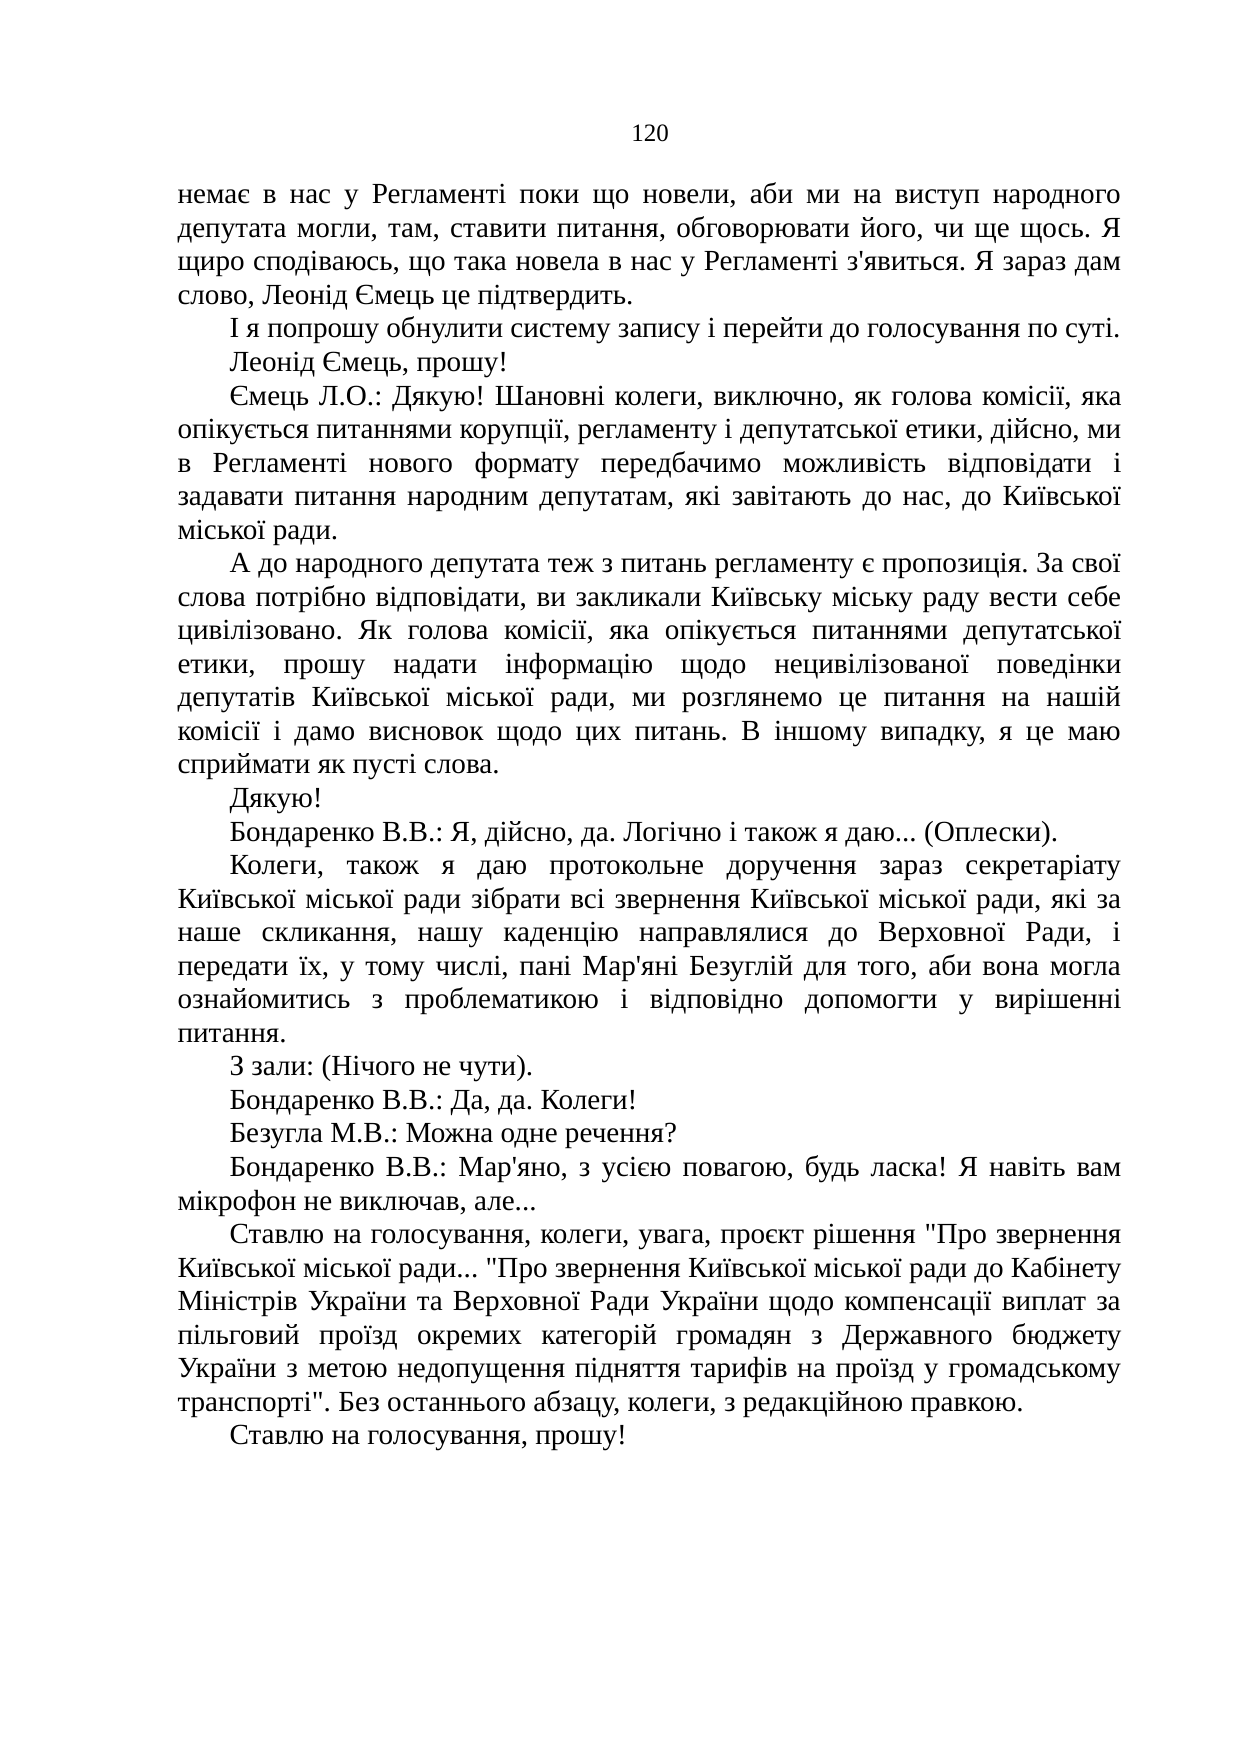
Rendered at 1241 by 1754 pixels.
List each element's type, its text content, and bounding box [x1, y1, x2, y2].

text Бондаренко В.В.: Я, дійсно, да. Логічно і також я даю... (Оплески). [177, 814, 1122, 847]
text немає в нас у Регламенті поки що новели, аби ми на виступ народного депутата могли, там, ставити питання, обговорювати його, чи ще щось. Я щиро сподіваюсь, що така новела в нас у Регламенті з'явиться. Я зараз дам слово, Леонід Ємець це підтвердить. [177, 176, 1122, 311]
text Бондаренко В.В.: Мар'яно, з усією повагою, будь ласка! Я навіть вам мікрофон не виключав, але... [177, 1149, 1122, 1216]
text Ставлю на голосування, колеги, увага, проєкт рішення "Про звернення Київської міської ради... "Про звернення Київської міської ради до Кабінету Міністрів України та Верховної Ради України щодо компенсації виплат за пільговий проїзд окремих категорій громадян з Державного бюджету України з метою недопущення підняття тарифів на проїзд у громадському транспорті". Без останнього абзацу, колеги, з редакційною правкою. [177, 1216, 1122, 1417]
text Колеги, також я даю протокольне доручення зараз секретаріату Київської міської ради зібрати всі звернення Київської міської ради, які за наше скликання, нашу каденцію направлялися до Верховної Ради, і передати їх, у тому числі, пані Мар'яні Безуглій для того, аби вона могла ознайомитись з проблематикою і відповідно допомогти у вирішенні питання. [177, 847, 1122, 1048]
text А до народного депутата теж з питань регламенту є пропозиція. За свої слова потрібно відповідати, ви закликали Київську міську раду вести себе цивілізовано. Як голова комісії, яка опікується питаннями депутатської етики, прошу надати інформацію щодо нецивілізованої поведінки депутатів Київської міської ради, ми розглянемо це питання на нашій комісії і дамо висновок щодо цих питань. В іншому випадку, я це маю сприймати як пусті слова. [177, 545, 1122, 780]
text З зали: (Нічого не чути). [177, 1048, 1122, 1082]
text Бондаренко В.В.: Да, да. Колеги! [177, 1082, 1122, 1116]
text Ставлю на голосування, прошу! [177, 1417, 1122, 1451]
text Дякую! [177, 780, 1122, 814]
text І я попрошу обнулити систему запису і перейти до голосування по суті. [177, 311, 1122, 344]
text Леонід Ємець, прошу! [177, 344, 1122, 378]
text Безугла М.В.: Можна одне речення? [177, 1116, 1122, 1149]
text Ємець Л.О.: Дякую! Шановні колеги, виключно, як голова комісії, яка опікується питаннями корупції, регламенту і депутатської етики, дійсно, ми в Регламенті нового формату передбачимо можливість відповідати і задавати питання народним депутатам, які завітають до нас, до Київської міської ради. [177, 378, 1122, 545]
